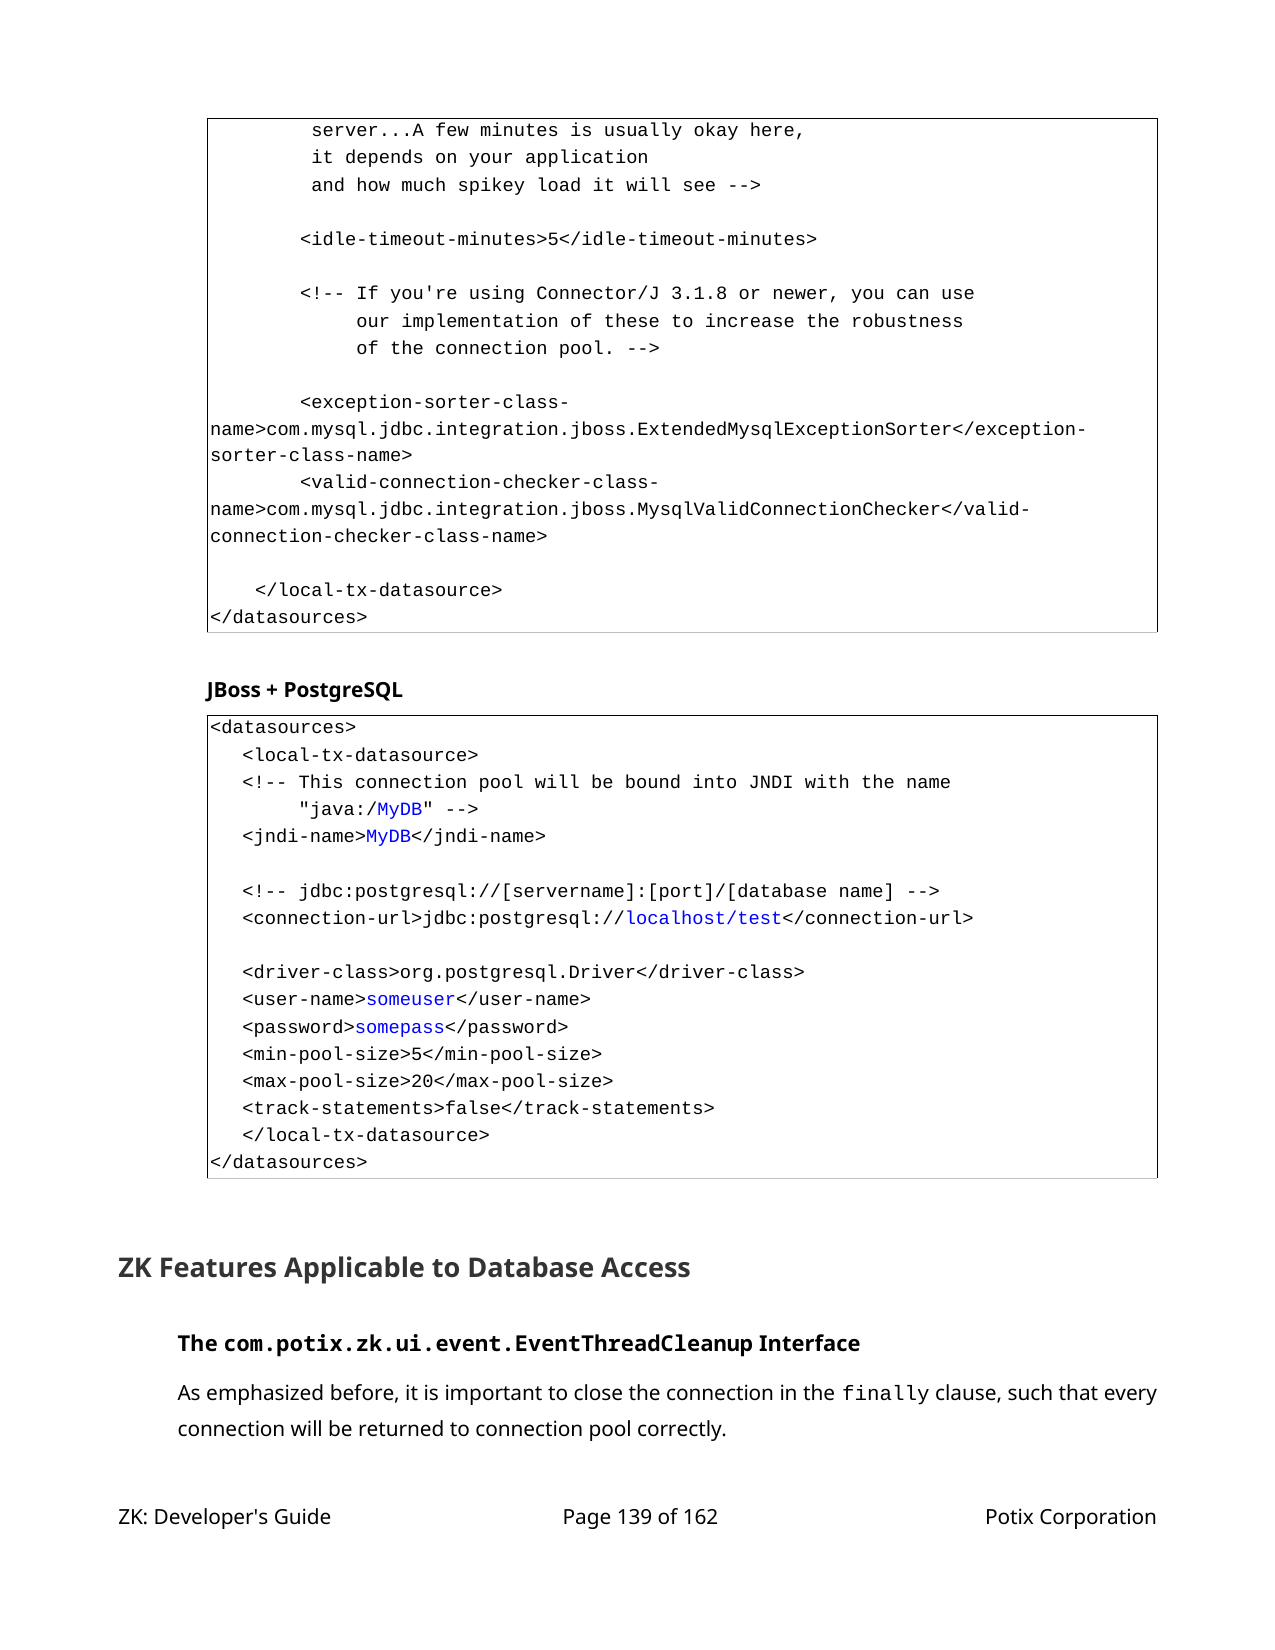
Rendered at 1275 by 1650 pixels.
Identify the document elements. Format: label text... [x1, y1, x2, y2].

text <password>somepass</password> [208, 1014, 1157, 1039]
text <exception-sorter-class-name>com.mysql.jdbc.integration.jboss.ExtendedMysqlExceptionSorter</exception-sorter-class-name> [208, 390, 1157, 467]
text it depends on your application [208, 145, 1157, 169]
text <max-pool-size>20</max-pool-size> [208, 1069, 1157, 1093]
text <connection-url>jdbc:postgresql://localhost/test</connection-url> [208, 906, 1157, 930]
text <!-- jdbc:postgresql://[servername]:[port]/[database name] --> [208, 878, 1157, 903]
text server...A few minutes is usually okay here, [208, 119, 1157, 142]
text <user-name>someuser</user-name> [208, 987, 1157, 1012]
text <valid-connection-checker-class-name>com.mysql.jdbc.integration.jboss.MysqlValidConnectionChecker</valid-connection-checker-class-name> [208, 470, 1157, 548]
text </datasources> [208, 1150, 1157, 1178]
text <local-tx-datasource> [208, 743, 1157, 767]
text <driver-class>org.postgresql.Driver</driver-class> [208, 960, 1157, 984]
text <!-- If you're using Connector/J 3.1.8 or newer, you can use [208, 281, 1157, 306]
text <!-- This connection pool will be bound into JNDI with the name [208, 770, 1157, 794]
subtitle The com.potix.zk.ui.event.EventThreadCleanup Interface [177, 1328, 1157, 1358]
text <idle-timeout-minutes>5</idle-timeout-minutes> [208, 227, 1157, 251]
text our implementation of these to increase the robustness [208, 308, 1157, 333]
text <datasources> [208, 716, 1157, 740]
text <jndi-name>MyDB</jndi-name> [208, 824, 1157, 848]
text </datasources> [208, 605, 1157, 632]
text "java:/MyDB" --> [208, 797, 1157, 821]
text As emphasized before, it is important to close the connection in the finally clause, such that every connection will be returned to connection pool correctly. [177, 1378, 1157, 1442]
subtitle JBoss + PostgreSQL [207, 675, 1157, 703]
text </local-tx-datasource> [208, 1123, 1157, 1147]
text <track-statements>false</track-statements> [208, 1096, 1157, 1120]
text of the connection pool. --> [208, 336, 1157, 360]
text <min-pool-size>5</min-pool-size> [208, 1042, 1157, 1066]
subtitle ZK Features Applicable to Database Access [118, 1248, 1157, 1285]
text </local-tx-datasource> [208, 578, 1157, 602]
text and how much spikey load it will see --> [208, 172, 1157, 197]
